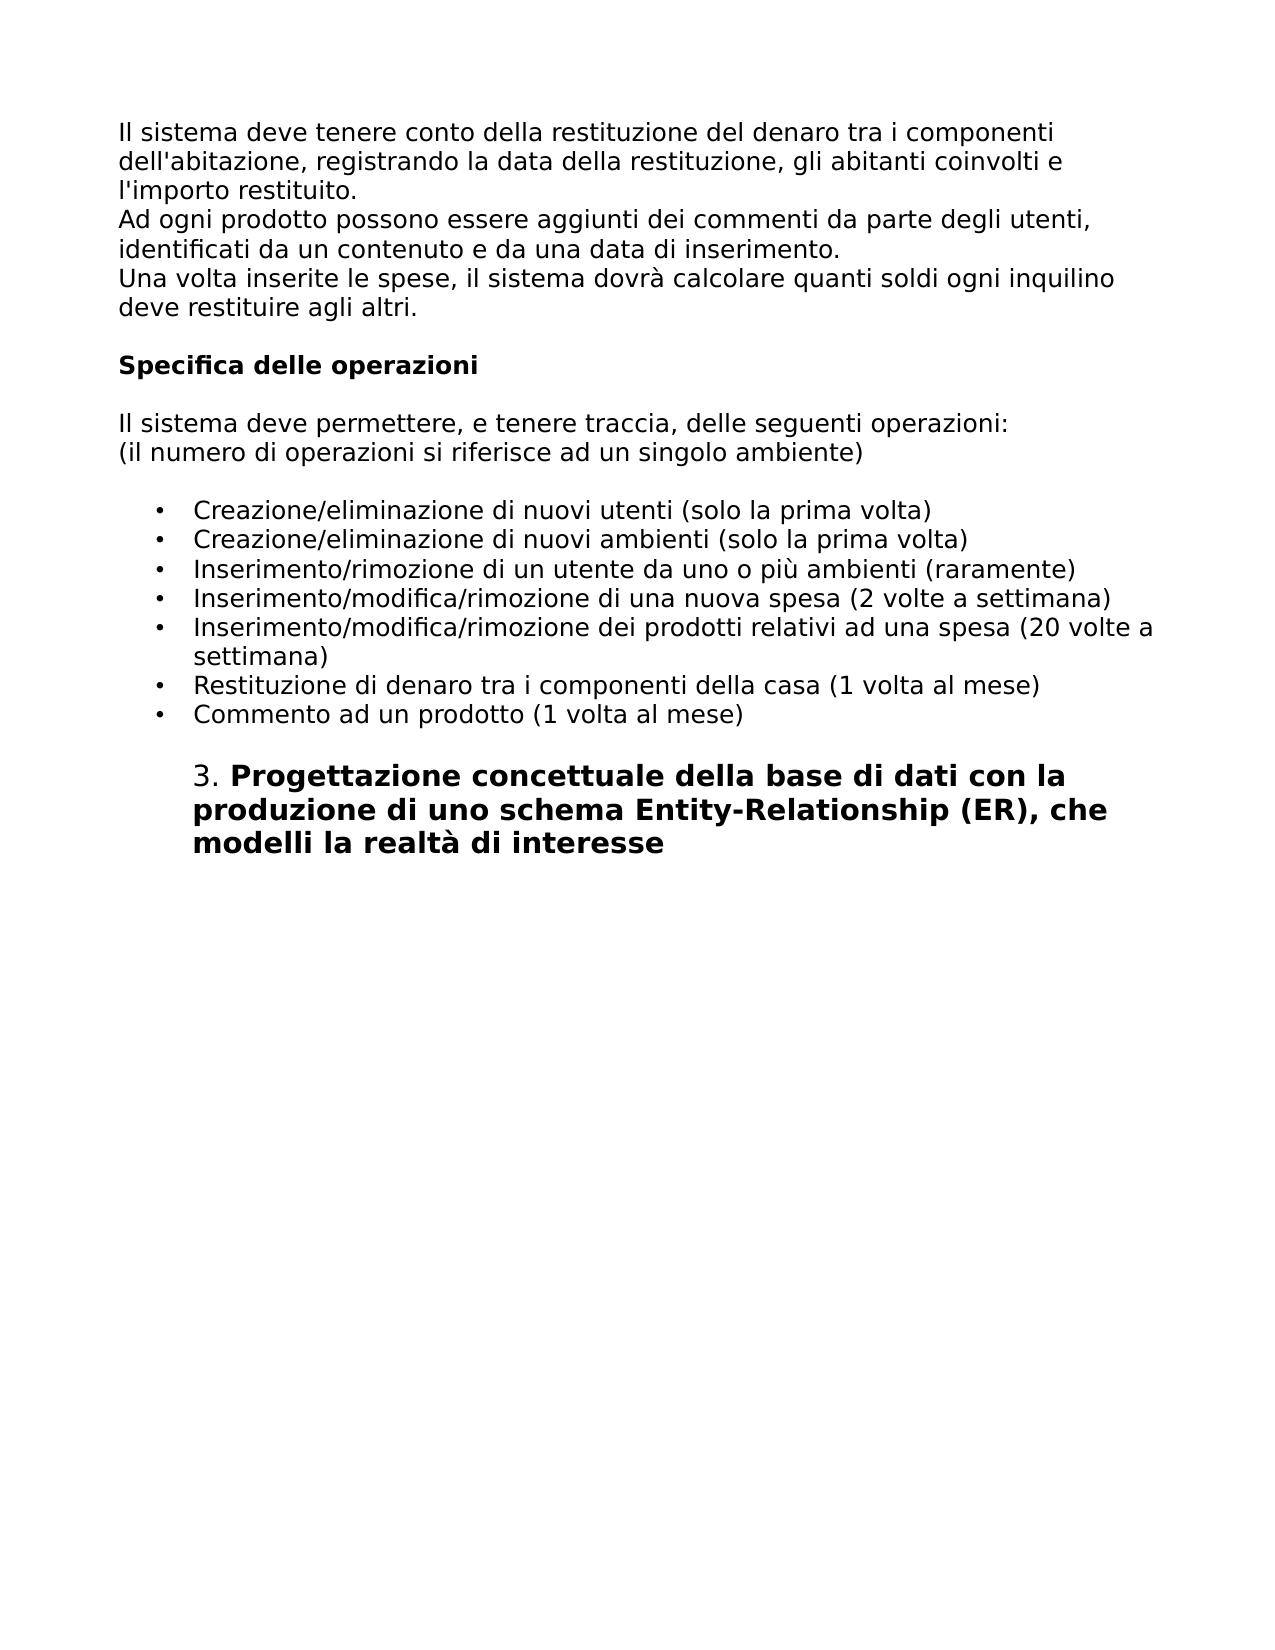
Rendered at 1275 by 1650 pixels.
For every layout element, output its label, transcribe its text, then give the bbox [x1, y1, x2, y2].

list Creazione/eliminazione di nuovi ambienti (solo la prima volta) [156, 526, 1157, 555]
list Inserimento/modifica/rimozione di una nuova spesa (2 volte a settimana) [156, 584, 1157, 613]
text Il sistema deve permettere, e tenere traccia, delle seguenti operazioni: (il numero di operazioni si riferisce ad un singolo ambiente) [118, 409, 1157, 468]
text Ad ogni prodotto possono essere aggiunti dei commenti da parte degli utenti, identificati da un contenuto e da una data di inserimento. [118, 206, 1157, 264]
list Inserimento/rimozione di un utente da uno o più ambienti (raramente) [156, 555, 1157, 584]
list Restituzione di denaro tra i componenti della casa (1 volta al mese) [156, 671, 1157, 701]
list Inserimento/modifica/rimozione dei prodotti relativi ad una spesa (20 volte a settimana) [156, 613, 1157, 671]
text Specifica delle operazioni [118, 351, 1157, 381]
list Commento ad un prodotto (1 volta al mese) [156, 701, 1157, 730]
text Il sistema deve tenere conto della restituzione del denaro tra i componenti dell'abitazione, registrando la data della restituzione, gli abitanti coinvolti e l'importo restituito. [118, 118, 1157, 206]
list Creazione/eliminazione di nuovi utenti (solo la prima volta) [156, 496, 1157, 526]
text Una volta inserite le spese, il sistema dovrà calcolare quanti soldi ogni inquilino deve restituire agli altri. [118, 264, 1157, 322]
text 3. Progettazione concettuale della base di dati con la produzione di uno schema Entity-Relationship (ER), che modelli la realtà di interesse [118, 759, 1157, 861]
